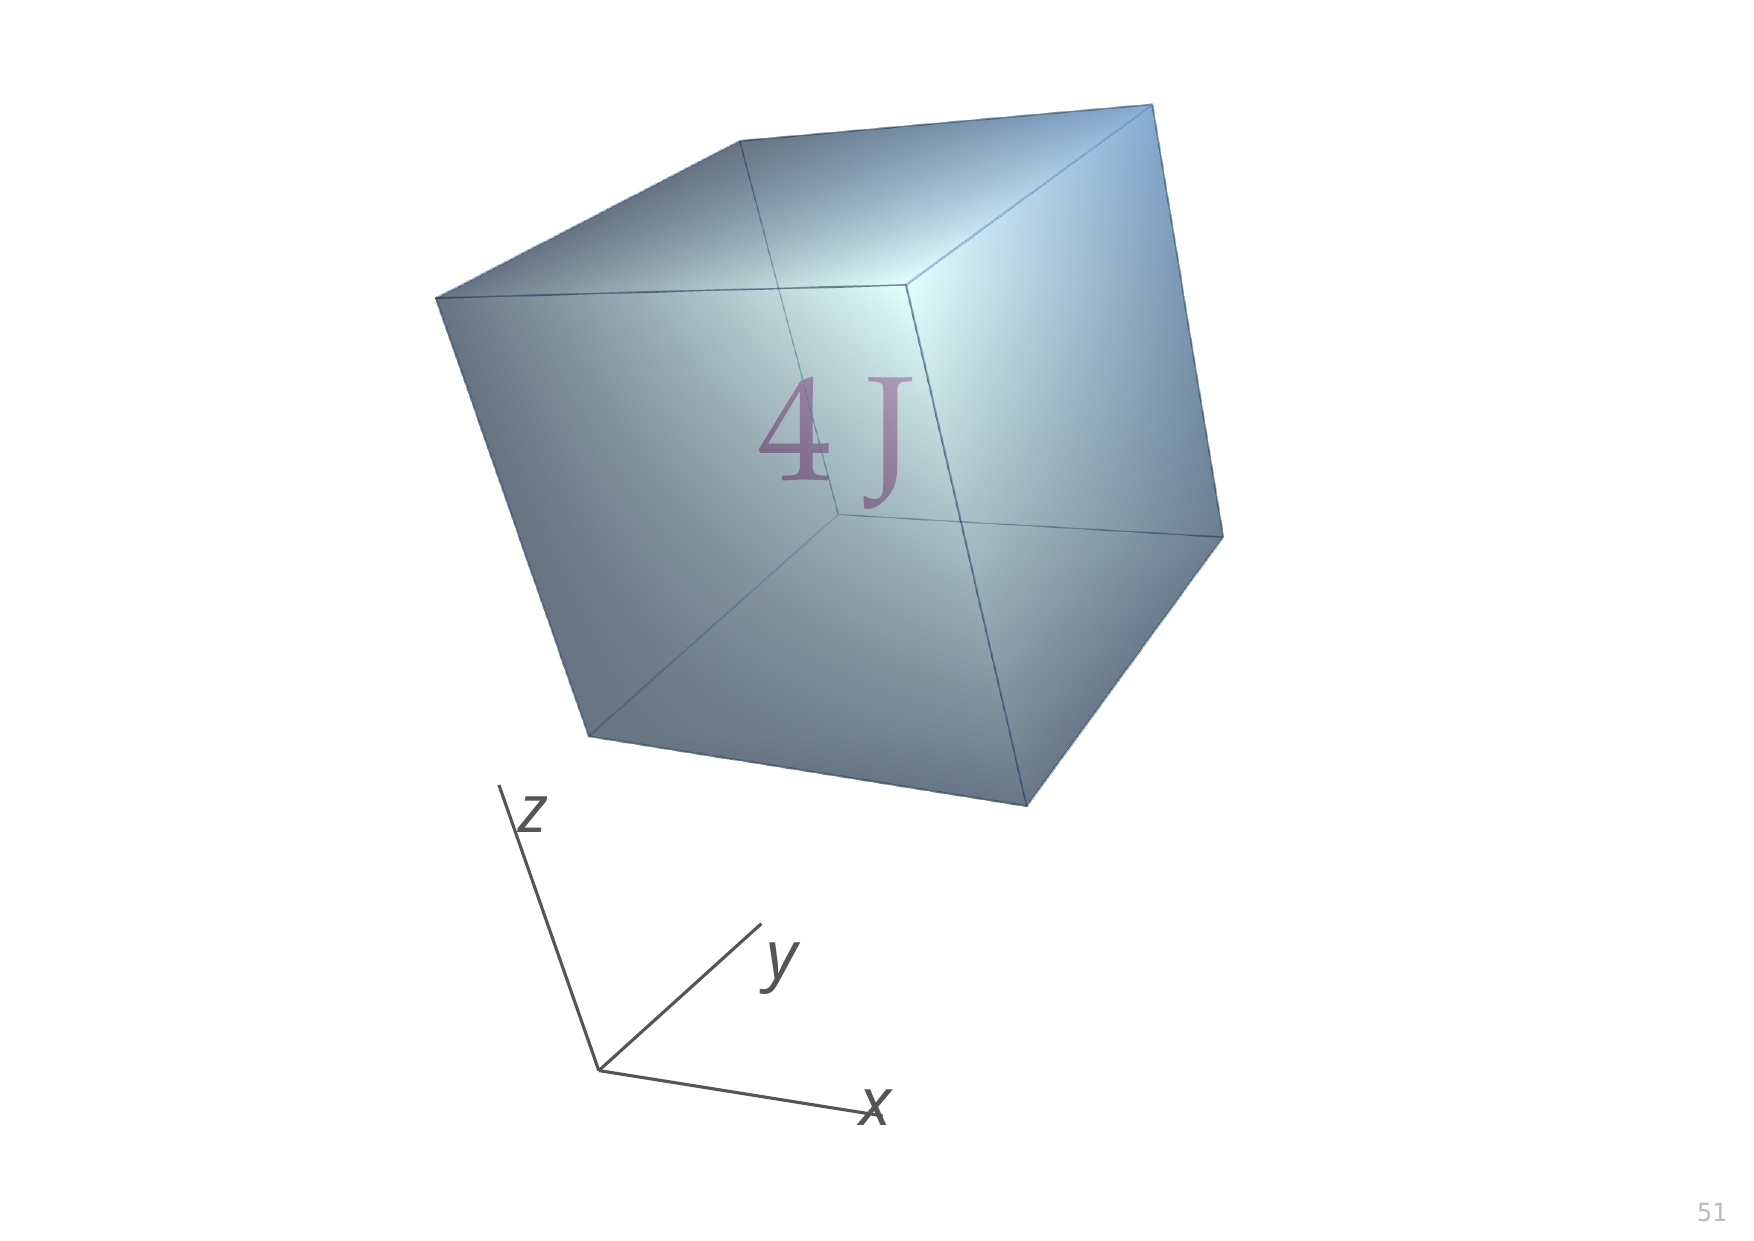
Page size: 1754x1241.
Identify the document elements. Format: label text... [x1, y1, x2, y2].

text_box x [844, 1047, 886, 1129]
text_box z [503, 753, 543, 836]
text_box y [751, 899, 793, 982]
